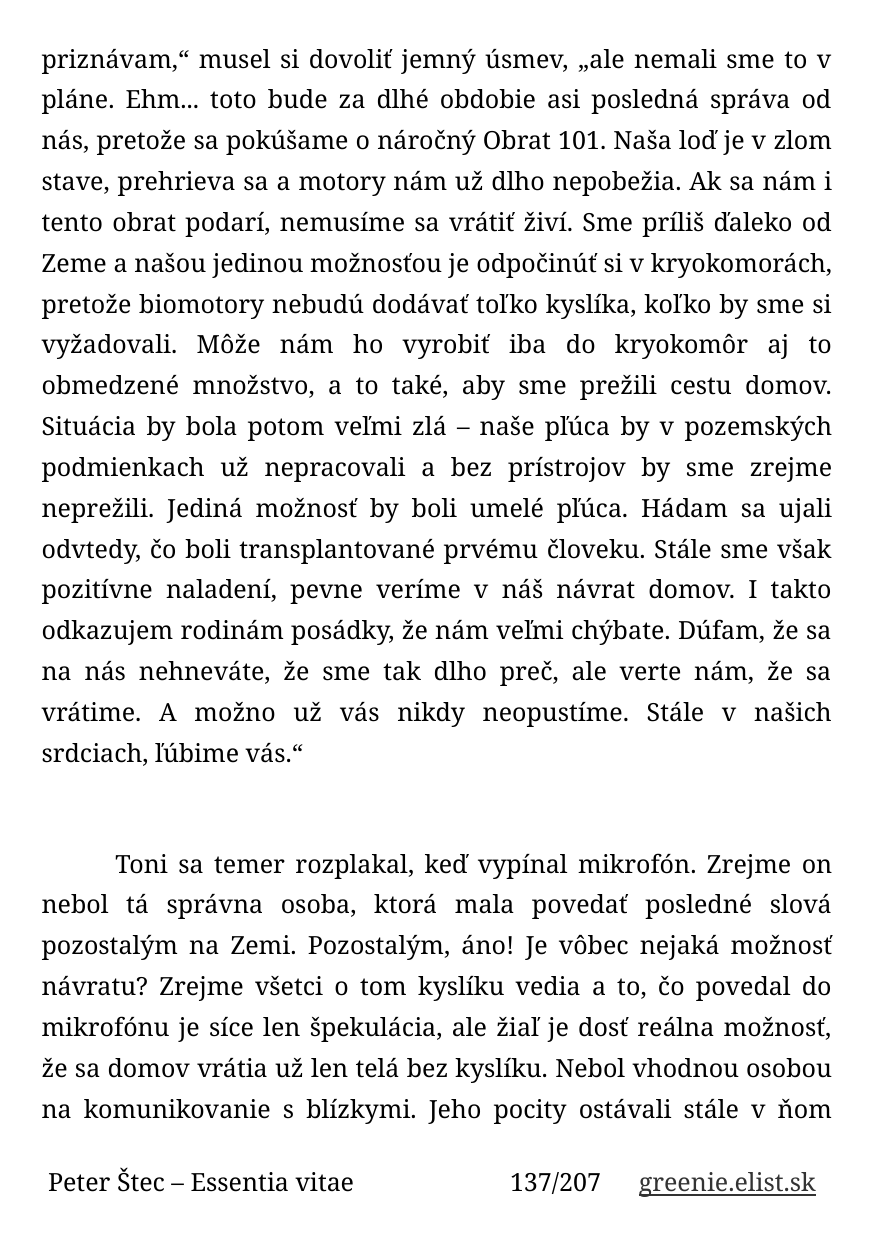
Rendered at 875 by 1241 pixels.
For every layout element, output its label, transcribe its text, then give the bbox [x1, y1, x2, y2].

text Toni sa temer rozplakal, keď vypínal mikrofón. Zrejme on nebol tá správna osoba, ktorá mala povedať posledné slová pozostalým na Zemi. Pozostalým, áno! Je vôbec nejaká možnosť návratu? Zrejme všetci o tom kyslíku vedia a to, čo povedal do mikrofónu je síce len špekulácia, ale žiaľ je dosť reálna možnosť, že sa domov vrátia už len telá bez kyslíku. Nebol vhodnou osobou na komunikovanie s blízkymi. Jeho pocity ostávali stále v ňom [41, 846, 833, 1125]
text priznávam,“ musel si dovoliť jemný úsmev, „ale nemali sme to v pláne. Ehm... toto bude za dlhé obdobie asi posledná správa od nás, pretože sa pokúšame o náročný Obrat 101. Naša loď je v zlom stave, prehrieva sa a motory nám už dlho nepobežia. Ak sa nám i tento obrat podarí, nemusíme sa vrátiť živí. Sme príliš ďaleko od Zeme a našou jedinou možnosťou je odpočinúť si v kryokomorách, pretože biomotory nebudú dodávať toľko kyslíka, koľko by sme si vyžadovali. Môže nám ho vyrobiť iba do kryokomôr aj to obmedzené množstvo, a to také, aby sme prežili cestu domov. Situácia by bola potom veľmi zlá – naše pľúca by v pozemských podmienkach už nepracovali a bez prístrojov by sme zrejme neprežili. Jediná možnosť by boli umelé pľúca. Hádam sa ujali odvtedy, čo boli transplantované prvému človeku. Stále sme však pozitívne naladení, pevne veríme v náš návrat domov. I takto odkazujem rodinám posádky, že nám veľmi chýbate. Dúfam, že sa na nás nehneváte, že sme tak dlho preč, ale verte nám, že sa vrátime. A možno už vás nikdy neopustíme. Stále v našich srdciach, ľúbime vás.“ [41, 41, 833, 769]
